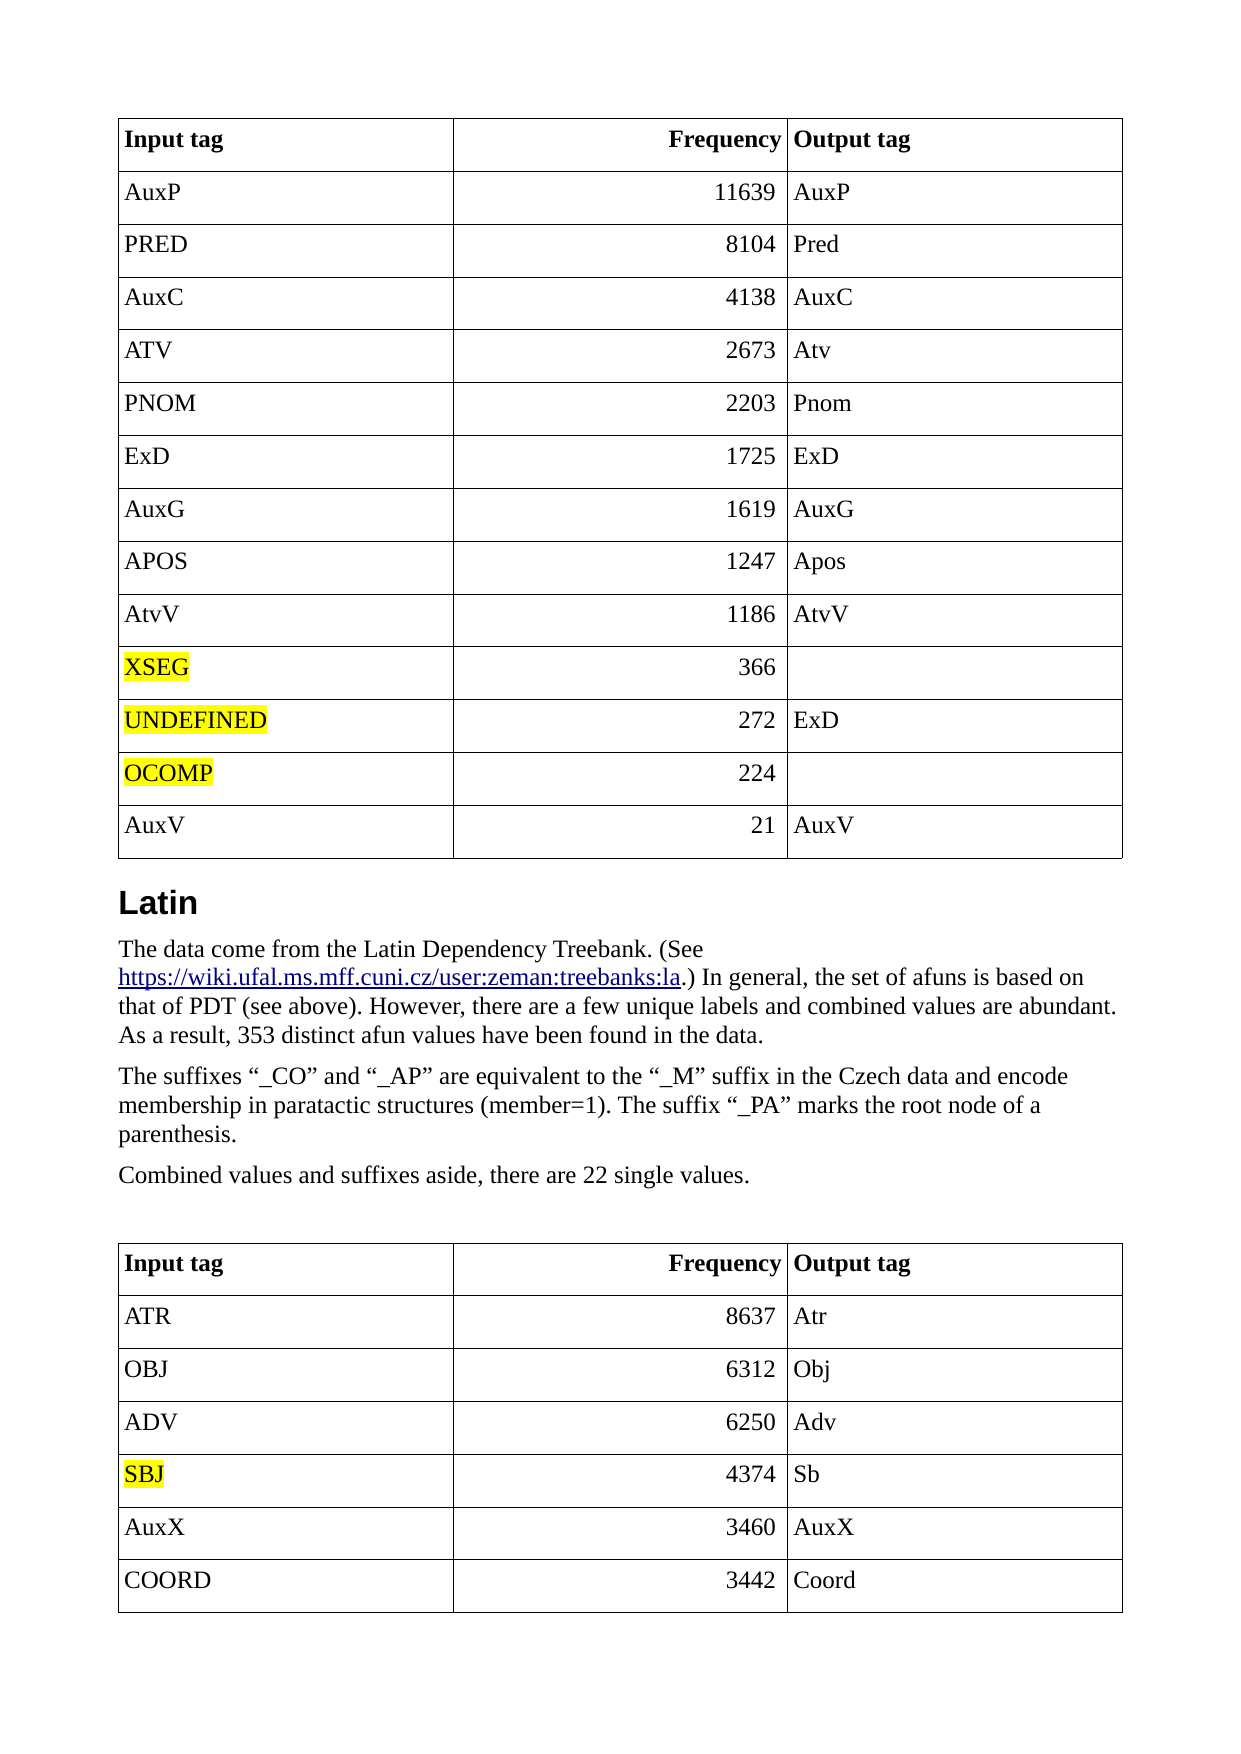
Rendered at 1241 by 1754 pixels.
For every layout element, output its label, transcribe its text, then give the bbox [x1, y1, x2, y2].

table_cell SBJ [119, 1455, 453, 1507]
table_cell [788, 753, 1122, 805]
table_cell Coord [788, 1560, 1122, 1612]
table_cell ATV [119, 330, 453, 382]
table_cell PNOM [119, 383, 453, 435]
table_cell 3460 [454, 1508, 787, 1559]
table_cell Pnom [788, 383, 1122, 435]
table_cell Apos [788, 542, 1122, 593]
table_cell AtvV [788, 595, 1122, 646]
subtitle Latin [118, 883, 1122, 921]
table_cell 3442 [454, 1560, 787, 1612]
table_header Output tag [788, 1244, 1122, 1295]
table_cell AuxX [119, 1508, 453, 1559]
table_cell AuxC [788, 278, 1122, 329]
table_cell 1247 [454, 542, 787, 593]
table_header Input tag [119, 1244, 453, 1295]
table_header Output tag [788, 119, 1122, 171]
table_cell ATR [119, 1296, 453, 1348]
table_cell Atr [788, 1296, 1122, 1348]
table_cell AuxV [788, 806, 1122, 857]
table_cell OBJ [119, 1349, 453, 1401]
table_cell AuxP [119, 172, 453, 224]
table_header Frequency [454, 1244, 787, 1295]
table_cell AuxP [788, 172, 1122, 224]
table_cell 224 [454, 753, 787, 805]
table_cell ExD [788, 436, 1122, 488]
table_cell 8104 [454, 225, 787, 277]
table_cell [788, 647, 1122, 699]
table_cell 4138 [454, 278, 787, 329]
table_cell Atv [788, 330, 1122, 382]
table_cell ExD [119, 436, 453, 488]
table_cell Pred [788, 225, 1122, 277]
table_cell COORD [119, 1560, 453, 1612]
table_header Frequency [454, 119, 787, 171]
text The data come from the Latin Dependency Treebank. (See https://wiki.ufal.ms.mff.cuni.cz/user:zeman:treebanks:la.) In general, the set of afuns is based on that of PDT (see above). However, there are a few unique labels and combined values are abundant. As a result, 353 distinct afun values have been found in the data. [118, 934, 1122, 1049]
table_cell 2673 [454, 330, 787, 382]
table_cell 11639 [454, 172, 787, 224]
table_cell PRED [119, 225, 453, 277]
table_cell UNDEFINED [119, 700, 453, 752]
table_cell AuxG [119, 489, 453, 541]
table_cell ExD [788, 700, 1122, 752]
table_cell 8637 [454, 1296, 787, 1348]
table_cell 1725 [454, 436, 787, 488]
table_cell AuxX [788, 1508, 1122, 1559]
table_cell AuxV [119, 806, 453, 857]
table_cell 6312 [454, 1349, 787, 1401]
table_cell 1619 [454, 489, 787, 541]
table_cell 21 [454, 806, 787, 857]
table_cell Sb [788, 1455, 1122, 1507]
table_cell 1186 [454, 595, 787, 646]
text Combined values and suffixes aside, there are 22 single values. [118, 1160, 1122, 1189]
table_cell ADV [119, 1402, 453, 1454]
table_cell AuxG [788, 489, 1122, 541]
table_cell 366 [454, 647, 787, 699]
table_cell AuxC [119, 278, 453, 329]
text The suffixes “_CO” and “_AP” are equivalent to the “_M” suffix in the Czech data and encode membership in paratactic structures (member=1). The suffix “_PA” marks the root node of a parenthesis. [118, 1061, 1122, 1147]
table_header Input tag [119, 119, 453, 171]
table_cell AtvV [119, 595, 453, 646]
table_cell Adv [788, 1402, 1122, 1454]
table_cell XSEG [119, 647, 453, 699]
table_cell 272 [454, 700, 787, 752]
table_cell 4374 [454, 1455, 787, 1507]
table_cell Obj [788, 1349, 1122, 1401]
table_cell APOS [119, 542, 453, 593]
table_cell 2203 [454, 383, 787, 435]
table_cell OCOMP [119, 753, 453, 805]
table_cell 6250 [454, 1402, 787, 1454]
